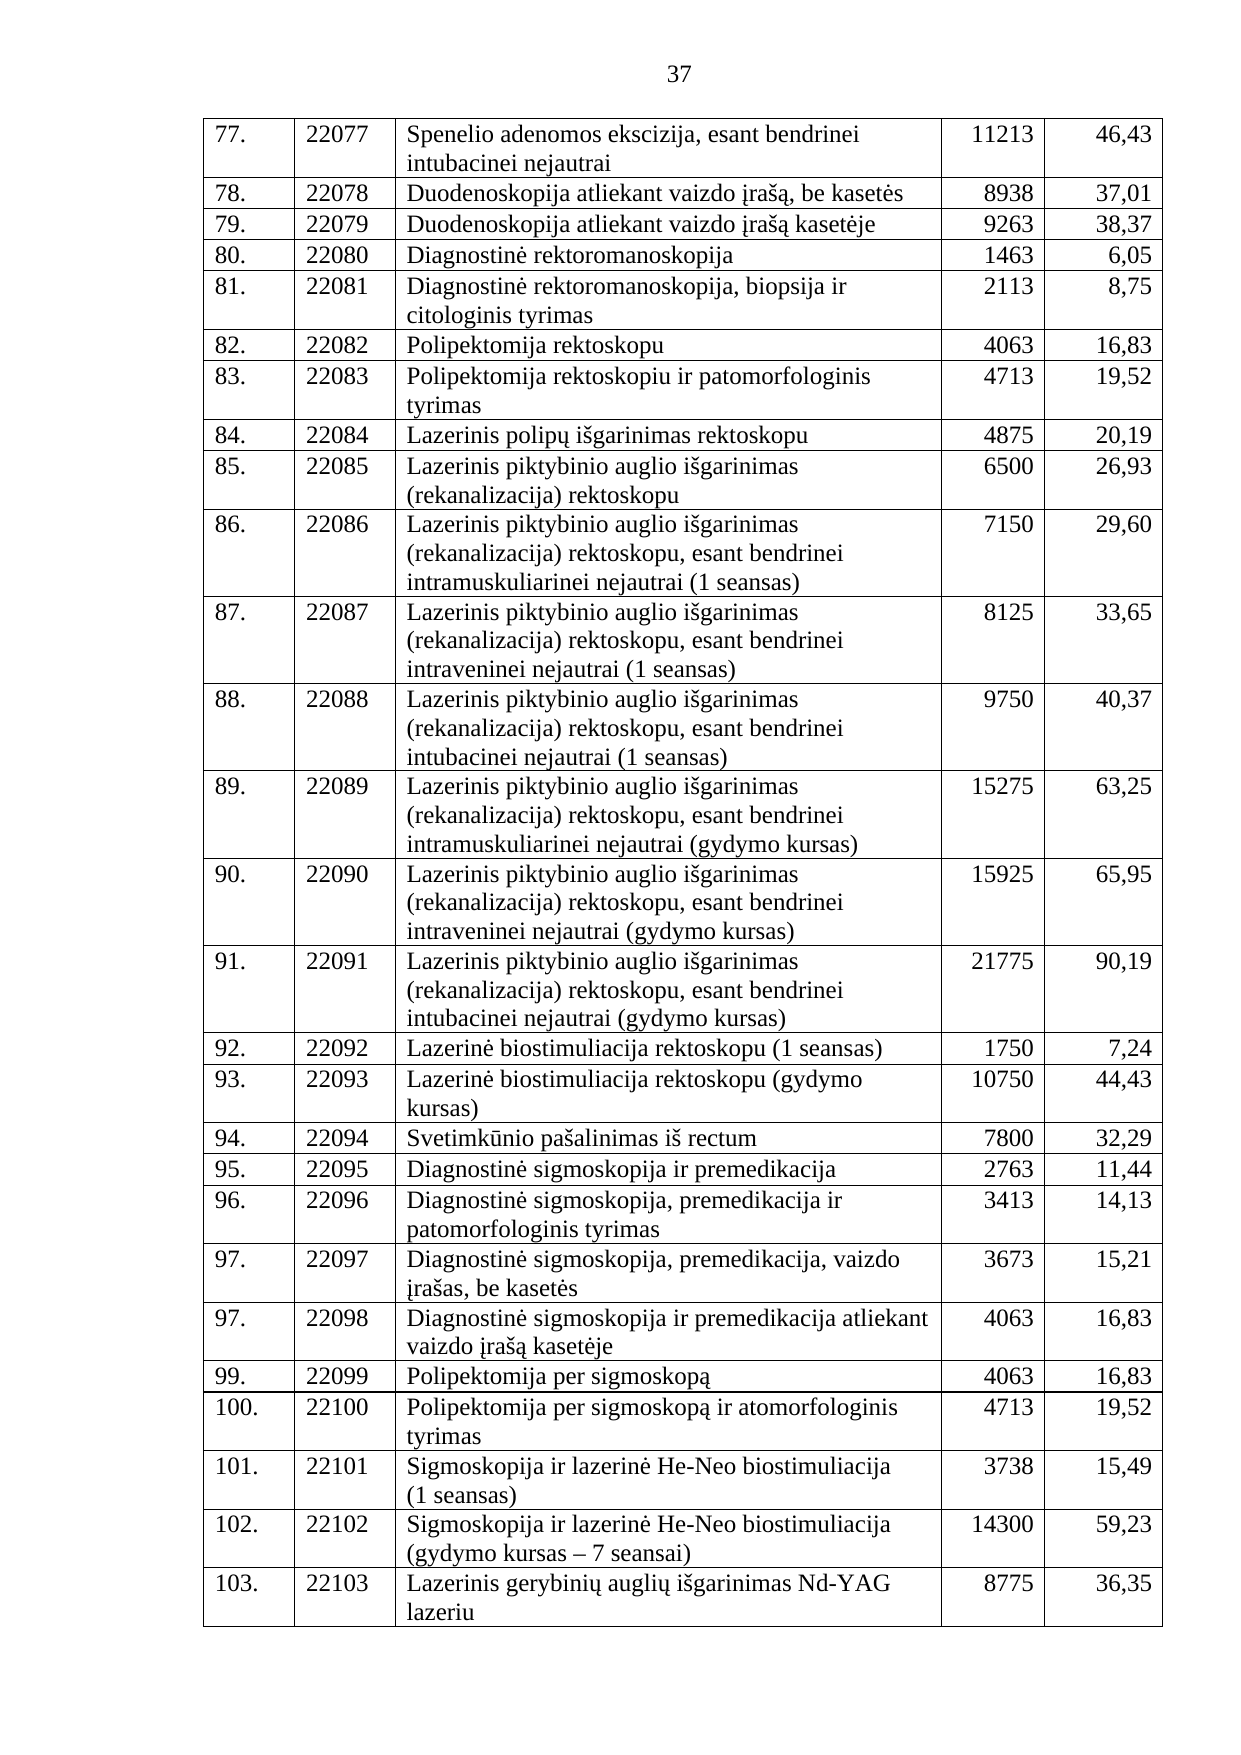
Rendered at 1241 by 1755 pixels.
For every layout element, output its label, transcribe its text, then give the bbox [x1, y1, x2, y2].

table_cell 3673 [942, 1244, 1044, 1302]
table_cell 22081 [295, 271, 395, 329]
table_cell [1163, 239, 1240, 270]
table_cell Lazerinis piktybinio auglio išgarinimas (rekanalizacija) rektoskopu [396, 451, 941, 508]
table_cell Spenelio adenomos ekscizija, esant bendrinei intubacinei nejautrai [396, 119, 941, 177]
table_cell 79. [204, 209, 294, 239]
table_cell 22100 [295, 1393, 395, 1450]
table_cell 86. [204, 510, 294, 596]
table_cell [1163, 1567, 1240, 1626]
table_cell 8125 [942, 597, 1044, 683]
table_cell [1163, 596, 1240, 683]
table_cell [1163, 509, 1240, 596]
table_cell 88. [204, 684, 294, 770]
table_cell Lazerinė biostimuliacija rektoskopu (1 seansas) [396, 1033, 941, 1063]
table_cell 103. [204, 1568, 294, 1626]
table_cell 11213 [942, 119, 1044, 177]
table_cell 97. [204, 1244, 294, 1302]
table_cell 22078 [295, 178, 395, 208]
table_cell 26,93 [1045, 451, 1162, 508]
table_cell 91. [204, 946, 294, 1032]
table_cell 33,65 [1045, 597, 1162, 683]
table_cell 100. [204, 1393, 294, 1450]
table_cell 83. [204, 361, 294, 419]
table_cell 22094 [295, 1123, 395, 1153]
table_cell 44,43 [1045, 1065, 1162, 1122]
table_cell 16,83 [1045, 1361, 1162, 1391]
table_cell 3413 [942, 1186, 1044, 1243]
table_cell 78. [204, 178, 294, 208]
table_cell 65,95 [1045, 859, 1162, 945]
table_cell [1163, 329, 1240, 360]
table_cell 22092 [295, 1033, 395, 1063]
table_cell 22080 [295, 240, 395, 270]
table_cell 94. [204, 1123, 294, 1153]
table_cell [1163, 1302, 1240, 1360]
table_cell 9263 [942, 209, 1044, 239]
table_cell [1163, 208, 1240, 239]
table_cell 90. [204, 859, 294, 945]
table_cell 1750 [942, 1033, 1044, 1063]
table_cell 22097 [295, 1244, 395, 1302]
table_cell Lazerinis polipų išgarinimas rektoskopu [396, 420, 941, 450]
table_cell Polipektomija per sigmoskopą [396, 1361, 941, 1391]
table_cell 22083 [295, 361, 395, 419]
table_cell 9750 [942, 684, 1044, 770]
table_cell 59,23 [1045, 1510, 1162, 1567]
table_cell Polipektomija rektoskopiu ir patomorfologinis tyrimas [396, 361, 941, 419]
table_cell 4063 [942, 330, 1044, 360]
table_cell 20,19 [1045, 420, 1162, 450]
table_cell 46,43 [1045, 119, 1162, 177]
table_cell Lazerinis gerybinių auglių išgarinimas Nd-YAG lazeriu [396, 1568, 941, 1626]
table_cell 29,60 [1045, 510, 1162, 596]
table_cell [1163, 177, 1240, 208]
table_cell [1163, 945, 1240, 1032]
table_cell 14,13 [1045, 1186, 1162, 1243]
table_cell [1163, 118, 1240, 177]
table_cell 11,44 [1045, 1154, 1162, 1184]
table_cell 85. [204, 451, 294, 508]
table_cell [1163, 1450, 1240, 1508]
table_cell [1163, 1064, 1240, 1122]
table_cell 22079 [295, 209, 395, 239]
table_cell 22087 [295, 597, 395, 683]
table_cell 22098 [295, 1303, 395, 1360]
table_cell 22091 [295, 946, 395, 1032]
table_cell Lazerinis piktybinio auglio išgarinimas (rekanalizacija) rektoskopu, esant bendrinei intramuskuliarinei nejautrai (gydymo kursas) [396, 771, 941, 858]
table_cell 22077 [295, 119, 395, 177]
table_cell 4713 [942, 1393, 1044, 1450]
table_cell Sigmoskopija ir lazerinė He-Neo biostimuliacija (1 seansas) [396, 1451, 941, 1508]
table_cell 97. [204, 1303, 294, 1360]
table_cell 4063 [942, 1361, 1044, 1391]
table_cell 21775 [942, 946, 1044, 1032]
table_cell 8938 [942, 178, 1044, 208]
table_cell Polipektomija rektoskopu [396, 330, 941, 360]
table_cell 102. [204, 1510, 294, 1567]
table_cell [1163, 858, 1240, 945]
table_cell [1163, 360, 1240, 419]
table_cell 15275 [942, 771, 1044, 858]
table_cell 22089 [295, 771, 395, 858]
table_cell [1163, 1509, 1240, 1567]
table_cell 84. [204, 420, 294, 450]
table_cell 90,19 [1045, 946, 1162, 1032]
table_cell Svetimkūnio pašalinimas iš rectum [396, 1123, 941, 1153]
table_cell 7800 [942, 1123, 1044, 1153]
table_cell 15925 [942, 859, 1044, 945]
table_cell [1163, 1243, 1240, 1302]
table_cell 40,37 [1045, 684, 1162, 770]
table_cell 80. [204, 240, 294, 270]
table_cell 22085 [295, 451, 395, 508]
table_cell 22084 [295, 420, 395, 450]
table_cell 19,52 [1045, 361, 1162, 419]
table_cell 22103 [295, 1568, 395, 1626]
table_cell 87. [204, 597, 294, 683]
table_cell Diagnostinė rektoromanoskopija [396, 240, 941, 270]
table_cell 96. [204, 1186, 294, 1243]
table_cell [1163, 419, 1240, 450]
table_cell 22101 [295, 1451, 395, 1508]
table_cell [1163, 270, 1240, 329]
table_cell 22086 [295, 510, 395, 596]
table_cell 7150 [942, 510, 1044, 596]
table_cell 77. [204, 119, 294, 177]
table_cell 81. [204, 271, 294, 329]
table_cell 15,49 [1045, 1451, 1162, 1508]
table_cell Sigmoskopija ir lazerinė He-Neo biostimuliacija (gydymo kursas – 7 seansai) [396, 1510, 941, 1567]
table_cell 16,83 [1045, 1303, 1162, 1360]
table_cell 38,37 [1045, 209, 1162, 239]
table_cell [1163, 450, 1240, 508]
table_cell 8775 [942, 1568, 1044, 1626]
table_cell Lazerinė biostimuliacija rektoskopu (gydymo kursas) [396, 1065, 941, 1122]
table_cell 63,25 [1045, 771, 1162, 858]
table_cell [1163, 1360, 1240, 1391]
table_cell 1463 [942, 240, 1044, 270]
table_cell [1163, 1122, 1240, 1153]
table_cell 22096 [295, 1186, 395, 1243]
table_cell 4063 [942, 1303, 1044, 1360]
table_cell Duodenoskopija atliekant vaizdo įrašą kasetėje [396, 209, 941, 239]
table_cell Polipektomija per sigmoskopą ir atomorfologinis tyrimas [396, 1393, 941, 1450]
table_cell [1163, 683, 1240, 770]
table_cell 22093 [295, 1065, 395, 1122]
table_cell 95. [204, 1154, 294, 1184]
table_cell Diagnostinė sigmoskopija, premedikacija, vaizdo įrašas, be kasetės [396, 1244, 941, 1302]
table_cell 101. [204, 1451, 294, 1508]
table_cell [1163, 770, 1240, 858]
table_cell 93. [204, 1065, 294, 1122]
table_cell 10750 [942, 1065, 1044, 1122]
table_cell Diagnostinė sigmoskopija ir premedikacija [396, 1154, 941, 1184]
table_cell Lazerinis piktybinio auglio išgarinimas (rekanalizacija) rektoskopu, esant bendrinei intubacinei nejautrai (1 seansas) [396, 684, 941, 770]
table_cell 22088 [295, 684, 395, 770]
table_cell 22095 [295, 1154, 395, 1184]
table_cell 14300 [942, 1510, 1044, 1567]
table_cell [1163, 1153, 1240, 1184]
table_cell 82. [204, 330, 294, 360]
table_cell 8,75 [1045, 271, 1162, 329]
table_cell 92. [204, 1033, 294, 1063]
table_cell 99. [204, 1361, 294, 1391]
table_cell 15,21 [1045, 1244, 1162, 1302]
table_cell Diagnostinė sigmoskopija ir premedikacija atliekant vaizdo įrašą kasetėje [396, 1303, 941, 1360]
table_cell 37,01 [1045, 178, 1162, 208]
table_cell 22099 [295, 1361, 395, 1391]
table_cell 3738 [942, 1451, 1044, 1508]
table_cell Lazerinis piktybinio auglio išgarinimas (rekanalizacija) rektoskopu, esant bendrinei intramuskuliarinei nejautrai (1 seansas) [396, 510, 941, 596]
table_cell 22090 [295, 859, 395, 945]
table_cell [1163, 1185, 1240, 1243]
table_cell Lazerinis piktybinio auglio išgarinimas (rekanalizacija) rektoskopu, esant bendrinei intraveninei nejautrai (1 seansas) [396, 597, 941, 683]
table_cell [1163, 1032, 1240, 1063]
table_cell 6500 [942, 451, 1044, 508]
table_cell 7,24 [1045, 1033, 1162, 1063]
table_cell 4875 [942, 420, 1044, 450]
table_cell 22082 [295, 330, 395, 360]
table_cell 2763 [942, 1154, 1044, 1184]
table_cell 19,52 [1045, 1393, 1162, 1450]
table_cell Duodenoskopija atliekant vaizdo įrašą, be kasetės [396, 178, 941, 208]
table_cell 16,83 [1045, 330, 1162, 360]
table_cell Diagnostinė sigmoskopija, premedikacija ir patomorfologinis tyrimas [396, 1186, 941, 1243]
table_cell [1163, 1391, 1240, 1450]
table_cell Diagnostinė rektoromanoskopija, biopsija ir citologinis tyrimas [396, 271, 941, 329]
table_cell 2113 [942, 271, 1044, 329]
table_cell Lazerinis piktybinio auglio išgarinimas (rekanalizacija) rektoskopu, esant bendrinei intubacinei nejautrai (gydymo kursas) [396, 946, 941, 1032]
table_cell 22102 [295, 1510, 395, 1567]
table_cell 6,05 [1045, 240, 1162, 270]
table_cell Lazerinis piktybinio auglio išgarinimas (rekanalizacija) rektoskopu, esant bendrinei intraveninei nejautrai (gydymo kursas) [396, 859, 941, 945]
table_cell 32,29 [1045, 1123, 1162, 1153]
table_cell 36,35 [1045, 1568, 1162, 1626]
table_cell 4713 [942, 361, 1044, 419]
table_cell 89. [204, 771, 294, 858]
